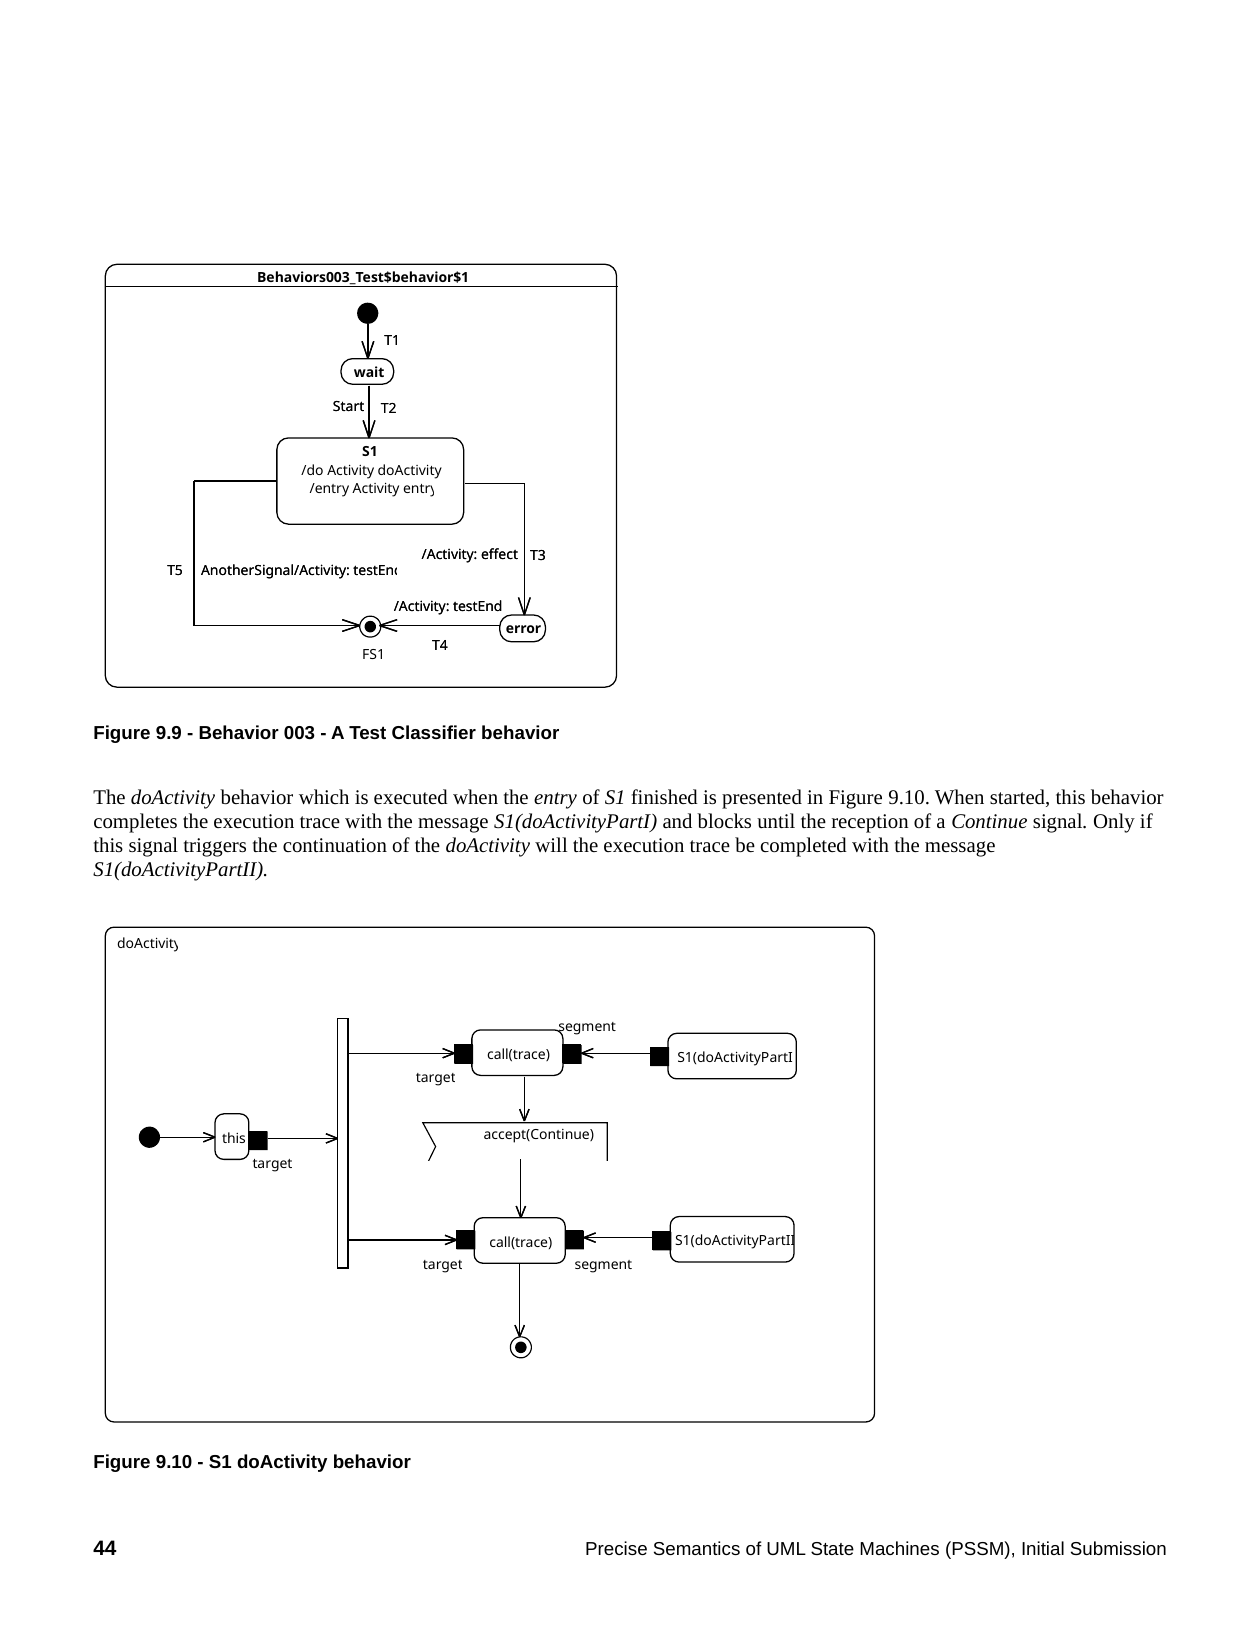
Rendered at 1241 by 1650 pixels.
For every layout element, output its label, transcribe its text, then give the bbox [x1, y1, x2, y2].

text Figure 9.10 - S1 doActivity behavior [93, 1451, 917, 1473]
text The doActivity behavior which is executed when the entry of S1 finished is presented in Figure 9.10. When started, this behavior completes the execution trace with the message S1(doActivityPartI) and blocks until the reception of a Continue signal. Only if this signal triggers the continuation of the doActivity will the execution trace be completed with the message S1(doActivityPartII). [93, 785, 1164, 881]
text Figure 9.9 - Behavior 003 - A Test Classifier behavior [93, 722, 772, 743]
